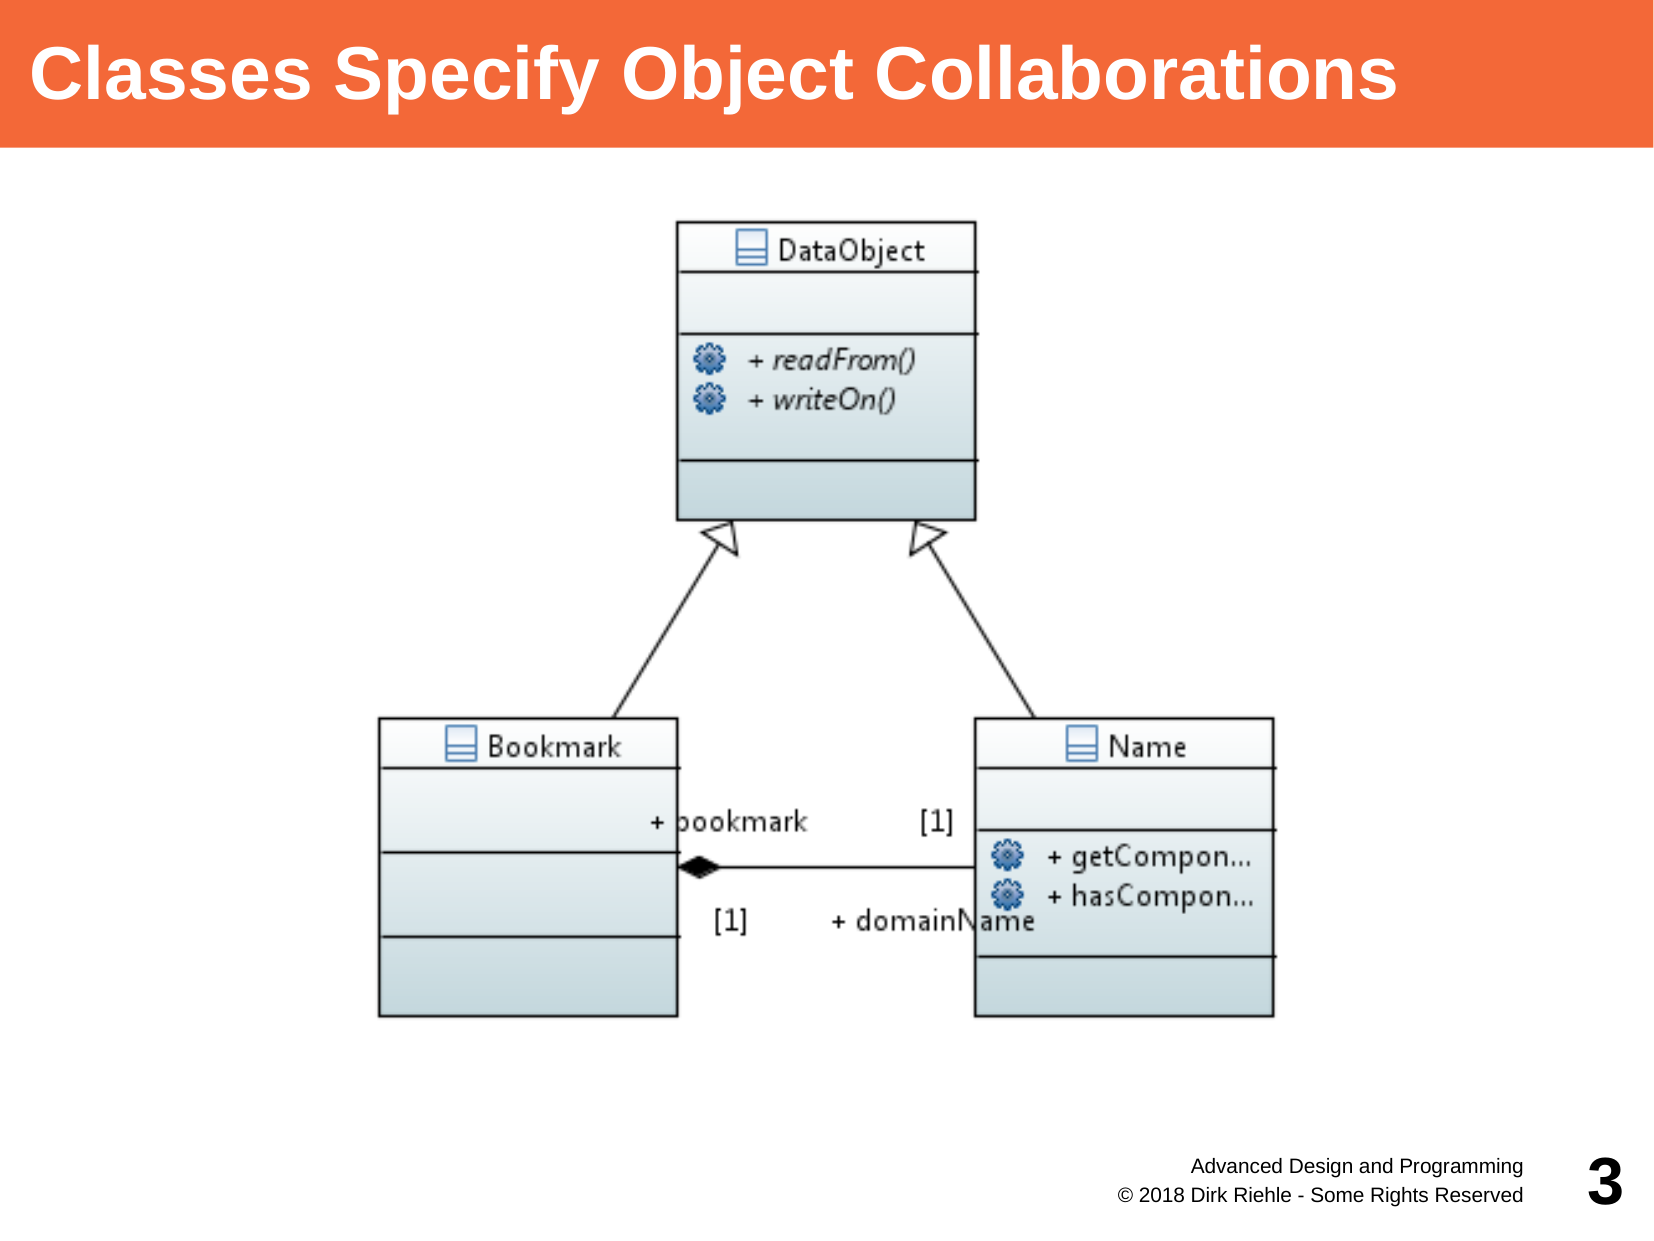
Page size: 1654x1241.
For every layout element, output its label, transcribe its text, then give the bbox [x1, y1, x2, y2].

picture [354, 197, 1300, 1043]
title Classes Specify Object Collaborations [0, 0, 1654, 148]
